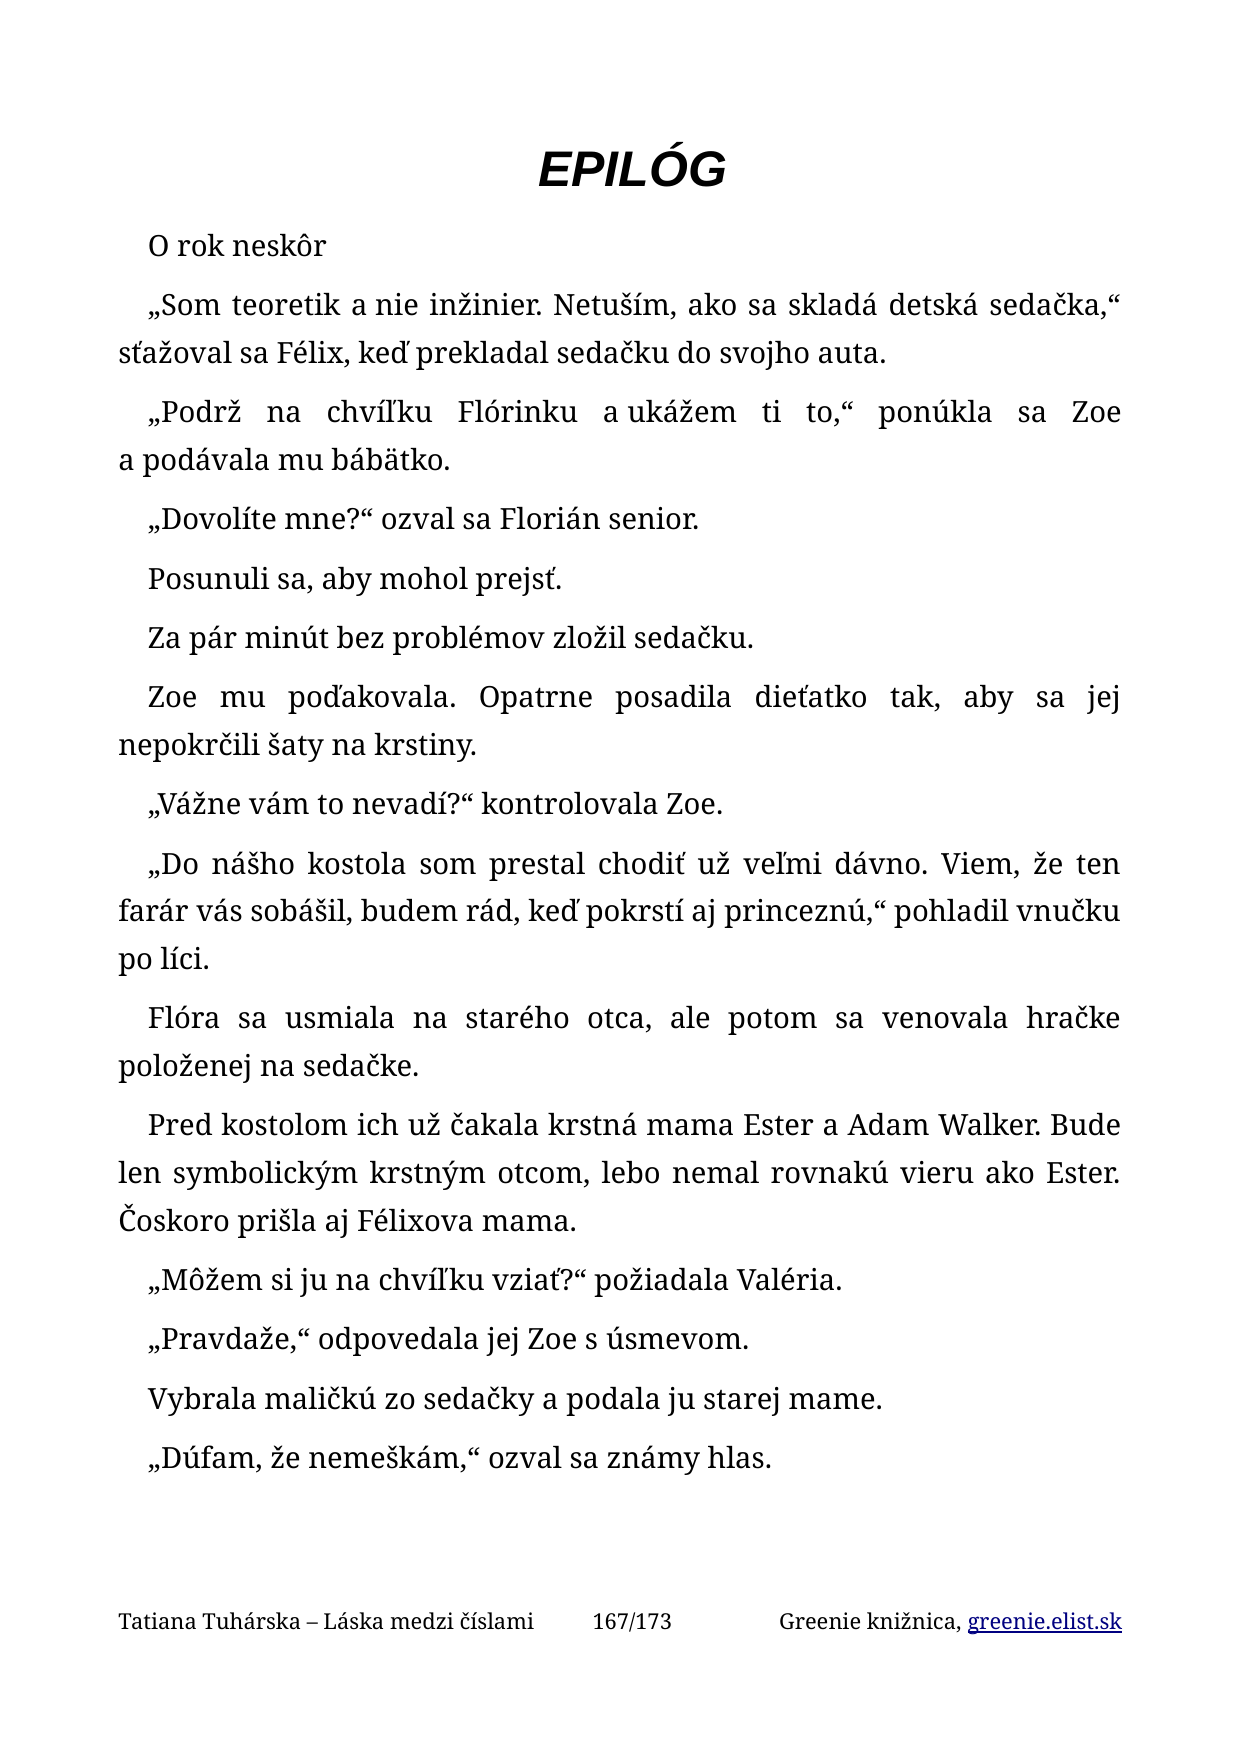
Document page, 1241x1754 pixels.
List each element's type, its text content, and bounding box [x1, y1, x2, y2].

text Za pár minút bez problémov zložil sedačku. [118, 617, 1122, 657]
text „Do nášho kostola som prestal chodiť už veľmi dávno. Viem, že ten farár vás sobášil, budem rád, keď pokrstí aj princeznú,“ pohladil vnučku po líci. [118, 843, 1122, 978]
text Vybrala maličkú zo sedačky a podala ju starej mame. [118, 1378, 1122, 1418]
text „Dovolíte mne?“ ozval sa Florián senior. [118, 498, 1122, 538]
text Zoe mu poďakovala. Opatrne posadila dieťatko tak, aby sa jej nepokrčili šaty na krstiny. [118, 677, 1122, 764]
text Flóra sa usmiala na starého otca, ale potom sa venovala hračke položenej na sedačke. [118, 998, 1122, 1085]
text Pred kostolom ich už čakala krstná mama Ester a Adam Walker. Bude len symbolickým krstným otcom, lebo nemal rovnakú vieru ako Ester. Čoskoro prišla aj Félixova mama. [118, 1104, 1122, 1239]
text „Pravdaže,“ odpovedala jej Zoe s úsmevom. [118, 1318, 1122, 1358]
text „Som teoretik a nie inžinier. Netuším, ako sa skladá detská sedačka,“ sťažoval sa Félix, keď prekladal sedačku do svojho auta. [118, 284, 1122, 372]
text O rok neskôr [118, 225, 1122, 265]
text Posunuli sa, aby mohol prejsť. [118, 558, 1122, 598]
text „Môžem si ju na chvíľku vziať?“ požiadala Valéria. [118, 1259, 1122, 1299]
subtitle EPILÓG [148, 139, 1122, 196]
text „Podrž na chvíľku Flórinku a ukážem ti to,“ ponúkla sa Zoe a podávala mu bábätko. [118, 392, 1122, 479]
text „Dúfam, že nemeškám,“ ozval sa známy hlas. [118, 1437, 1122, 1477]
text „Vážne vám to nevadí?“ kontrolovala Zoe. [118, 784, 1122, 823]
